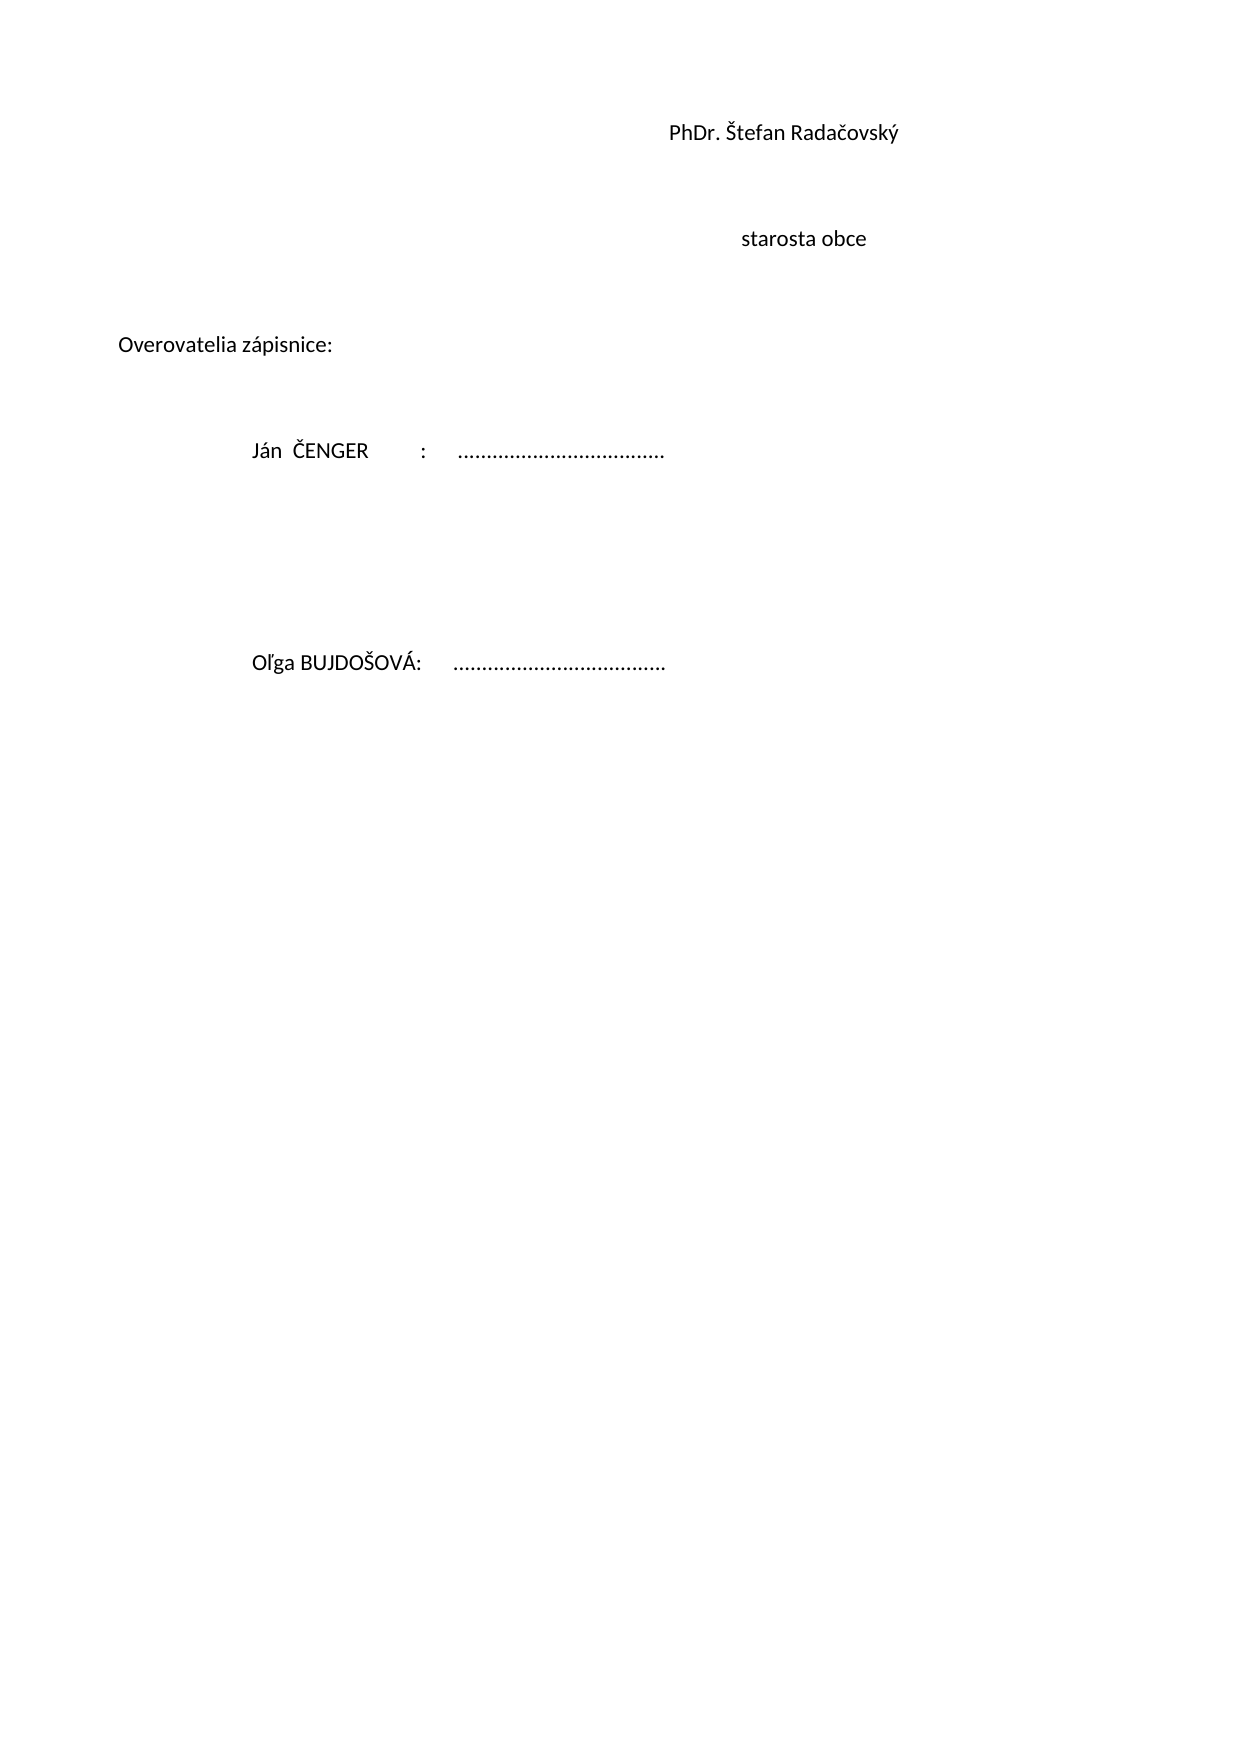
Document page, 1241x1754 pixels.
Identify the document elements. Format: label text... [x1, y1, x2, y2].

text Oľga BUJDOŠOVÁ: ..................................... [118, 648, 1122, 676]
text starosta obce [118, 224, 1122, 252]
text PhDr. Štefan Radačovský [118, 118, 1122, 146]
text Ján ČENGER : .................................... [118, 436, 1122, 464]
text Overovatelia zápisnice: [118, 330, 1122, 358]
